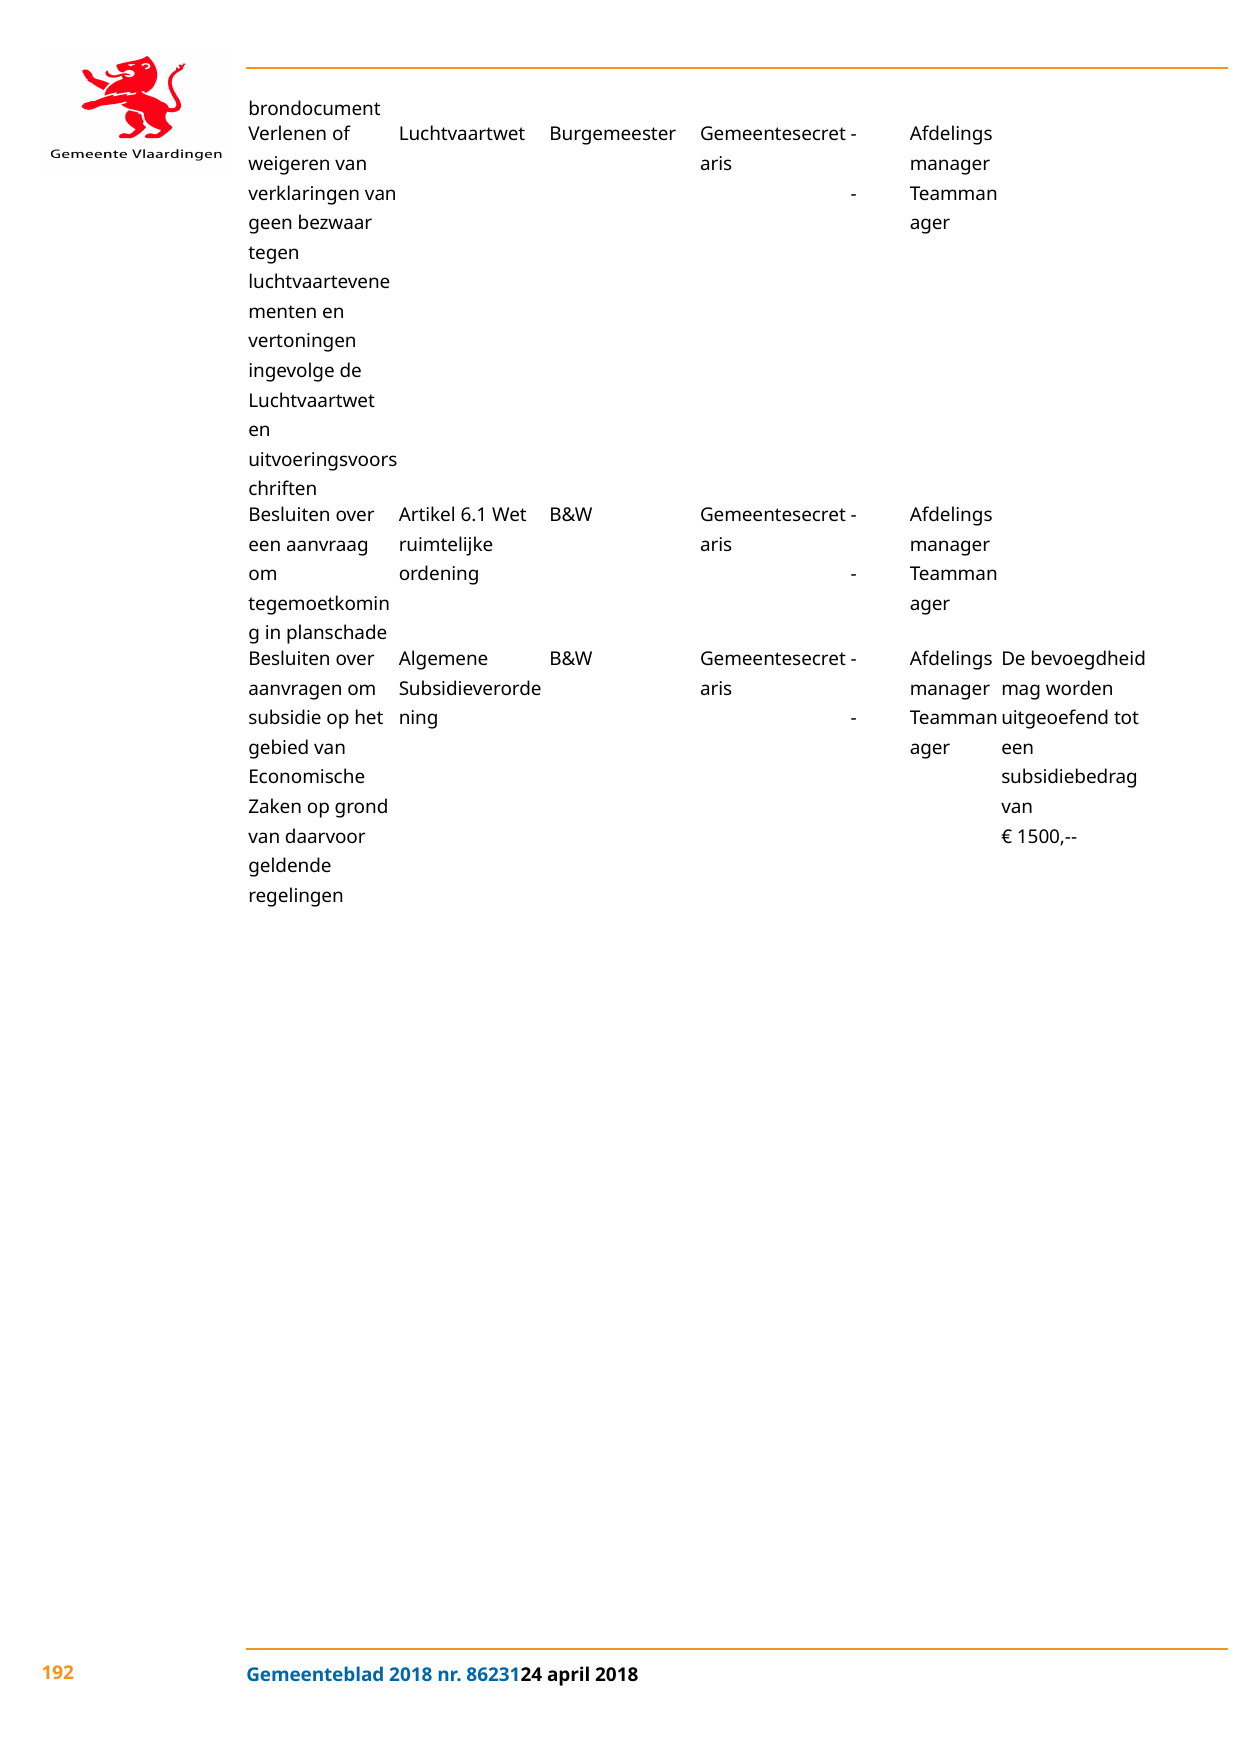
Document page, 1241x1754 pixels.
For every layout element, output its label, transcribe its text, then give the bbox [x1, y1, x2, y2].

table_cell B&W [549, 645, 700, 937]
table_cell Besluiten over aanvragen om subsidie op het gebied van Economische Zaken op grond van daarvoor geldende regelingen [248, 645, 398, 937]
table_cell Besluiten over een aanvraag om tegemoetkoming in planschade [248, 501, 398, 645]
table_cell Gemeentesecretaris [700, 501, 850, 645]
table_cell [549, 95, 700, 121]
table_cell [1001, 121, 1152, 501]
table_cell Afdelingsmanager Teammanager [850, 501, 1001, 645]
table_cell Burgemeester [549, 121, 700, 501]
table_cell [1001, 501, 1152, 645]
table_cell Luchtvaartwet [399, 121, 549, 501]
picture [41, 47, 231, 172]
table_cell brondocument [248, 95, 398, 121]
table_cell B&W [549, 501, 700, 645]
table_cell Algemene Subsidieverordening [399, 645, 549, 937]
table_cell Verlenen of weigeren van verklaringen van geen bezwaar tegen luchtvaartevenementen en vertoningen ingevolge de Luchtvaartwet en uitvoeringsvoorschriften [248, 121, 398, 501]
table_cell Afdelingsmanager Teammanager [850, 645, 1001, 937]
table_cell [700, 95, 850, 121]
table_cell Gemeentesecretaris [700, 645, 850, 937]
table_cell [1001, 95, 1152, 121]
table_cell Afdelingsmanager Teammanager [850, 121, 1001, 501]
table_cell De bevoegdheid mag worden uitgeoefend tot een subsidiebedrag van € 1500,-- [1001, 645, 1152, 937]
table_cell [399, 95, 549, 121]
table_cell [850, 95, 1001, 121]
table_cell Gemeentesecretaris [700, 121, 850, 501]
table_cell Artikel 6.1 Wet ruimtelijke ordening [399, 501, 549, 645]
